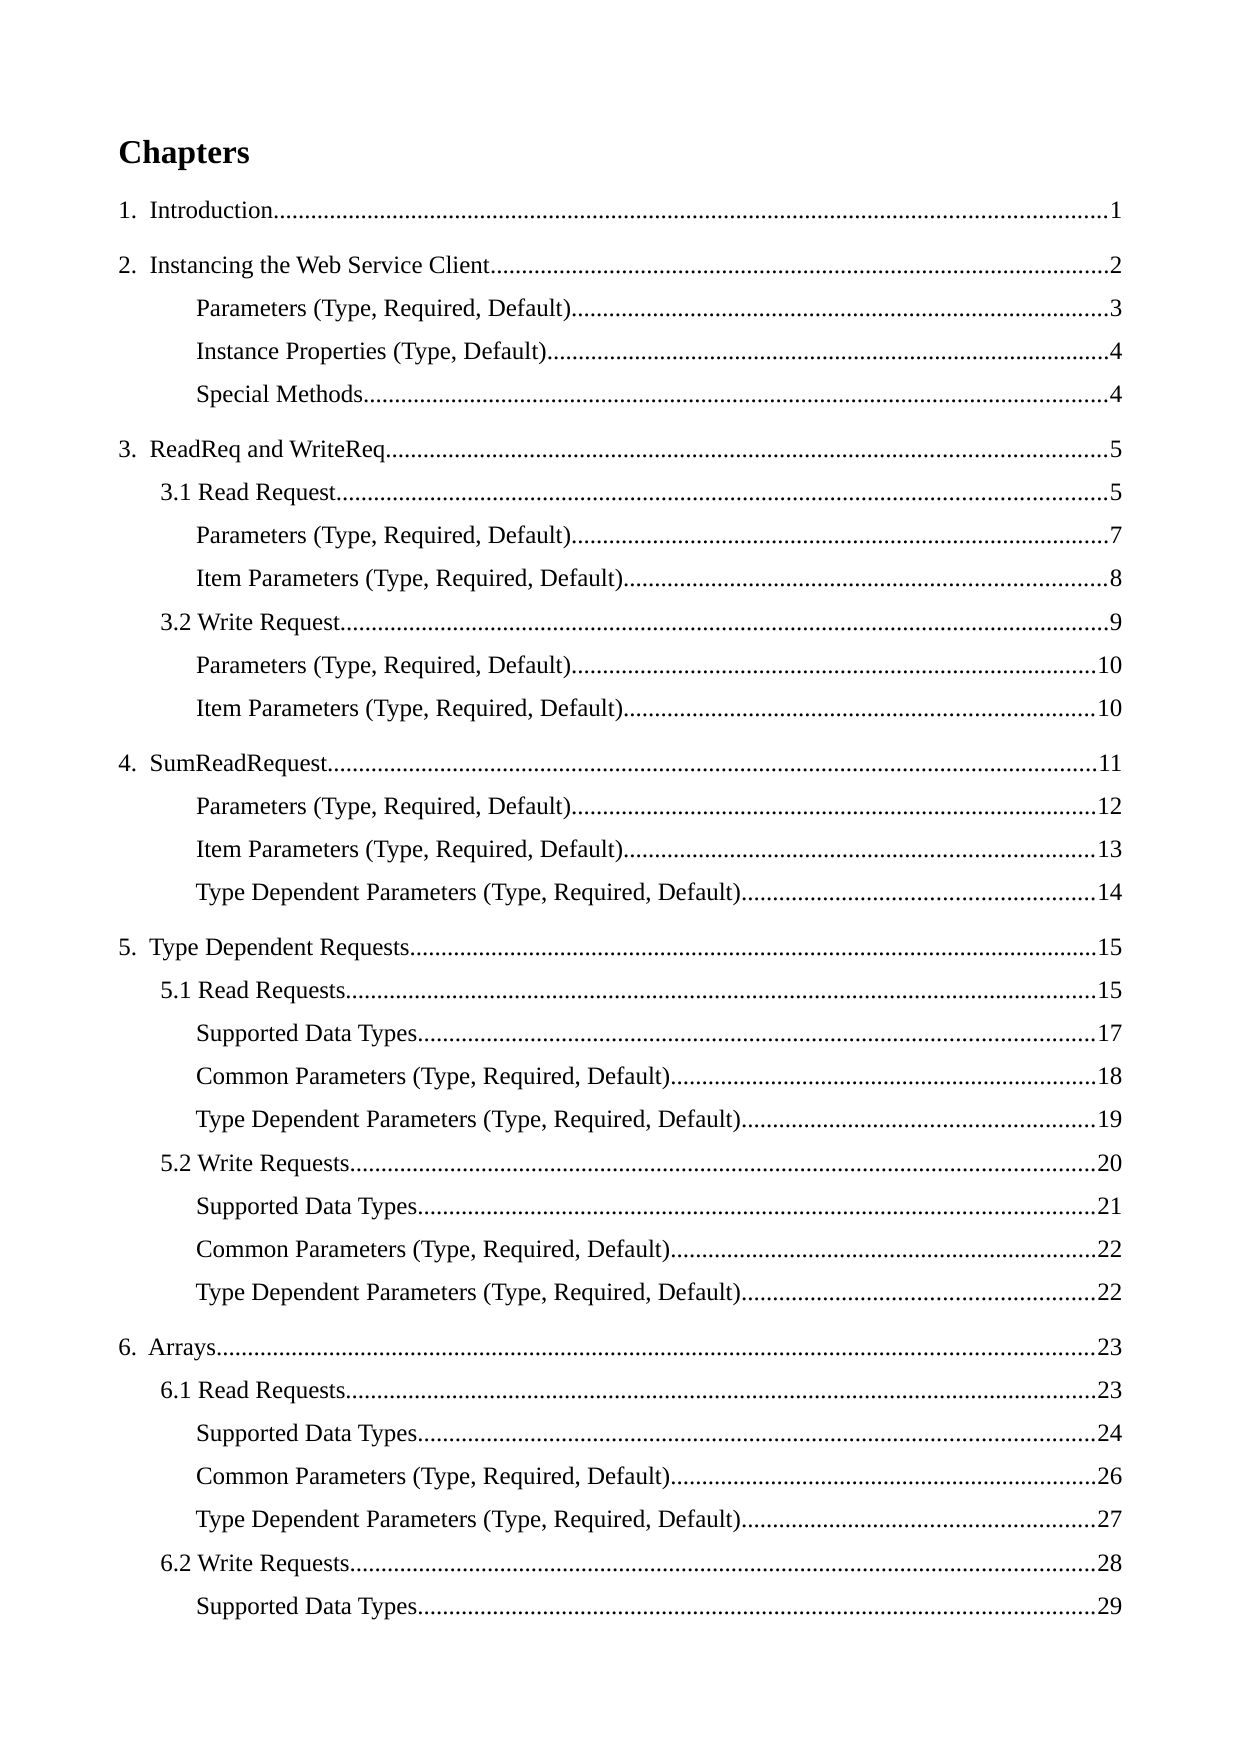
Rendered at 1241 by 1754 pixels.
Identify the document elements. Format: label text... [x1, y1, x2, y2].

text 3.1 Read Request 5 [148, 477, 1122, 506]
text 2. Instancing the Web Service Client 2 [118, 250, 1122, 279]
text Supported Data Types 29 [177, 1591, 1122, 1619]
text 3.2 Write Request 9 [148, 607, 1122, 635]
text Common Parameters (Type, Required, Default) 18 [177, 1061, 1122, 1090]
text Type Dependent Parameters (Type, Required, Default) 22 [177, 1277, 1122, 1306]
text 6.1 Read Requests 23 [148, 1375, 1122, 1404]
text 4. SumReadRequest 11 [118, 748, 1122, 777]
text 6. Arrays 23 [118, 1332, 1122, 1361]
text Parameters (Type, Required, Default) 3 [177, 293, 1122, 322]
text Common Parameters (Type, Required, Default) 22 [177, 1234, 1122, 1263]
text Supported Data Types 21 [177, 1191, 1122, 1219]
text Type Dependent Parameters (Type, Required, Default) 14 [177, 877, 1122, 906]
text Supported Data Types 24 [177, 1418, 1122, 1447]
text Parameters (Type, Required, Default) 12 [177, 791, 1122, 820]
text Instance Properties (Type, Default) 4 [177, 336, 1122, 365]
text Supported Data Types 17 [177, 1018, 1122, 1047]
text 5. Type Dependent Requests 15 [118, 932, 1122, 961]
text Type Dependent Parameters (Type, Required, Default) 19 [177, 1104, 1122, 1133]
text 1. Introduction 1 [118, 195, 1122, 224]
text 3. ReadReq and WriteReq 5 [118, 434, 1122, 463]
text Type Dependent Parameters (Type, Required, Default) 27 [177, 1504, 1122, 1533]
text 6.2 Write Requests 28 [148, 1548, 1122, 1576]
text 5.1 Read Requests 15 [148, 975, 1122, 1004]
text Item Parameters (Type, Required, Default) 13 [177, 834, 1122, 863]
text Parameters (Type, Required, Default) 7 [177, 520, 1122, 549]
text Item Parameters (Type, Required, Default) 10 [177, 693, 1122, 722]
subtitle Chapters [118, 132, 1122, 171]
text Item Parameters (Type, Required, Default) 8 [177, 563, 1122, 592]
text 5.2 Write Requests 20 [148, 1148, 1122, 1176]
text Common Parameters (Type, Required, Default) 26 [177, 1461, 1122, 1490]
text Special Methods 4 [177, 379, 1122, 408]
text Parameters (Type, Required, Default) 10 [177, 650, 1122, 678]
